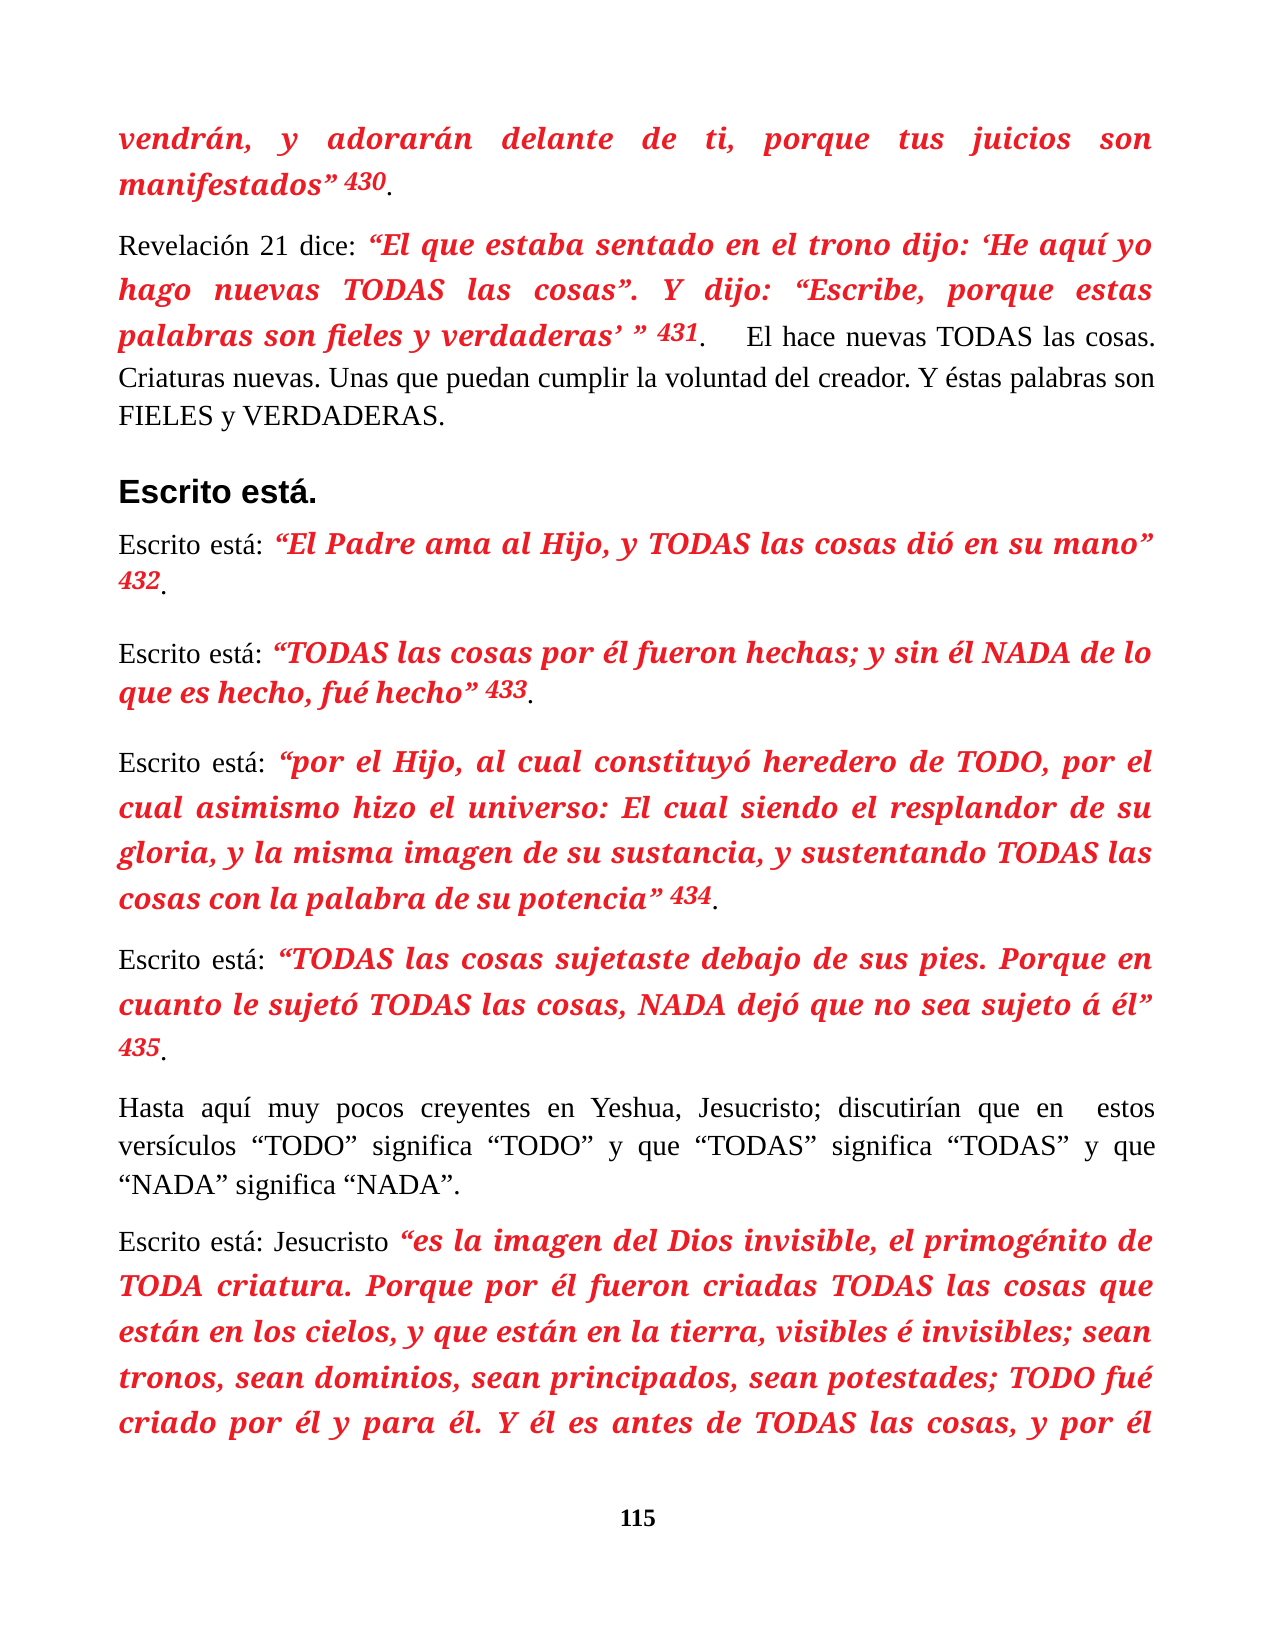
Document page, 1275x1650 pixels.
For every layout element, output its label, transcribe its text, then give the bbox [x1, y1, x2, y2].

text vendrán, y adorarán delante de ti, porque tus juicios son manifestados” . [118, 118, 1157, 203]
text Hasta aquí muy pocos creyentes en Yeshua, Jesucristo; discutirían que en estos versículos “TODO” significa “TODO” y que “TODAS” significa “TODAS” y que “NADA” significa “NADA”. [118, 1090, 1157, 1200]
text Escrito está: “por el Hijo, al cual constituyó heredero de TODO, por el cual asimismo hizo el universo: El cual siendo el resplandor de su gloria, y la misma imagen de su sustancia, y sustentando TODAS las cosas con la palabra de su potencia” . [118, 741, 1157, 918]
text Escrito está: “TODAS las cosas sujetaste debajo de sus pies. Porque en cuanto le sujetó TODAS las cosas, NADA dejó que no sea sujeto á él” . [118, 938, 1157, 1069]
text Escrito está: “TODAS las cosas por él fueron hechas; y sin él NADA de lo que es hecho, fué hecho” . [118, 632, 1157, 712]
subtitle Escrito está. [118, 472, 1157, 511]
text Escrito está: “El Padre ama al Hijo, y TODAS las cosas dió en su mano” . [118, 523, 1157, 603]
text Escrito está: Jesucristo “es la imagen del Dios invisible, el primogénito de TODA criatura. Porque por él fueron criadas TODAS las cosas que están en los cielos, y que están en la tierra, visibles é invisibles; sean tronos, sean dominios, sean principados, sean potestades; TODO fué criado por él y para él. Y él es antes de TODAS las cosas, y por él [118, 1220, 1157, 1442]
text Revelación 21 dice: “El que estaba sentado en el trono dijo: ‘He aquí yo hago nuevas TODAS las cosas”. Y dijo: “Escribe, porque estas palabras son fieles y verdaderas’ ” . El hace nuevas TODAS las cosas. Criaturas nuevas. Unas que puedan cumplir la voluntad del creador. Y éstas palabras son FIELES y VERDADERAS. [118, 224, 1157, 432]
